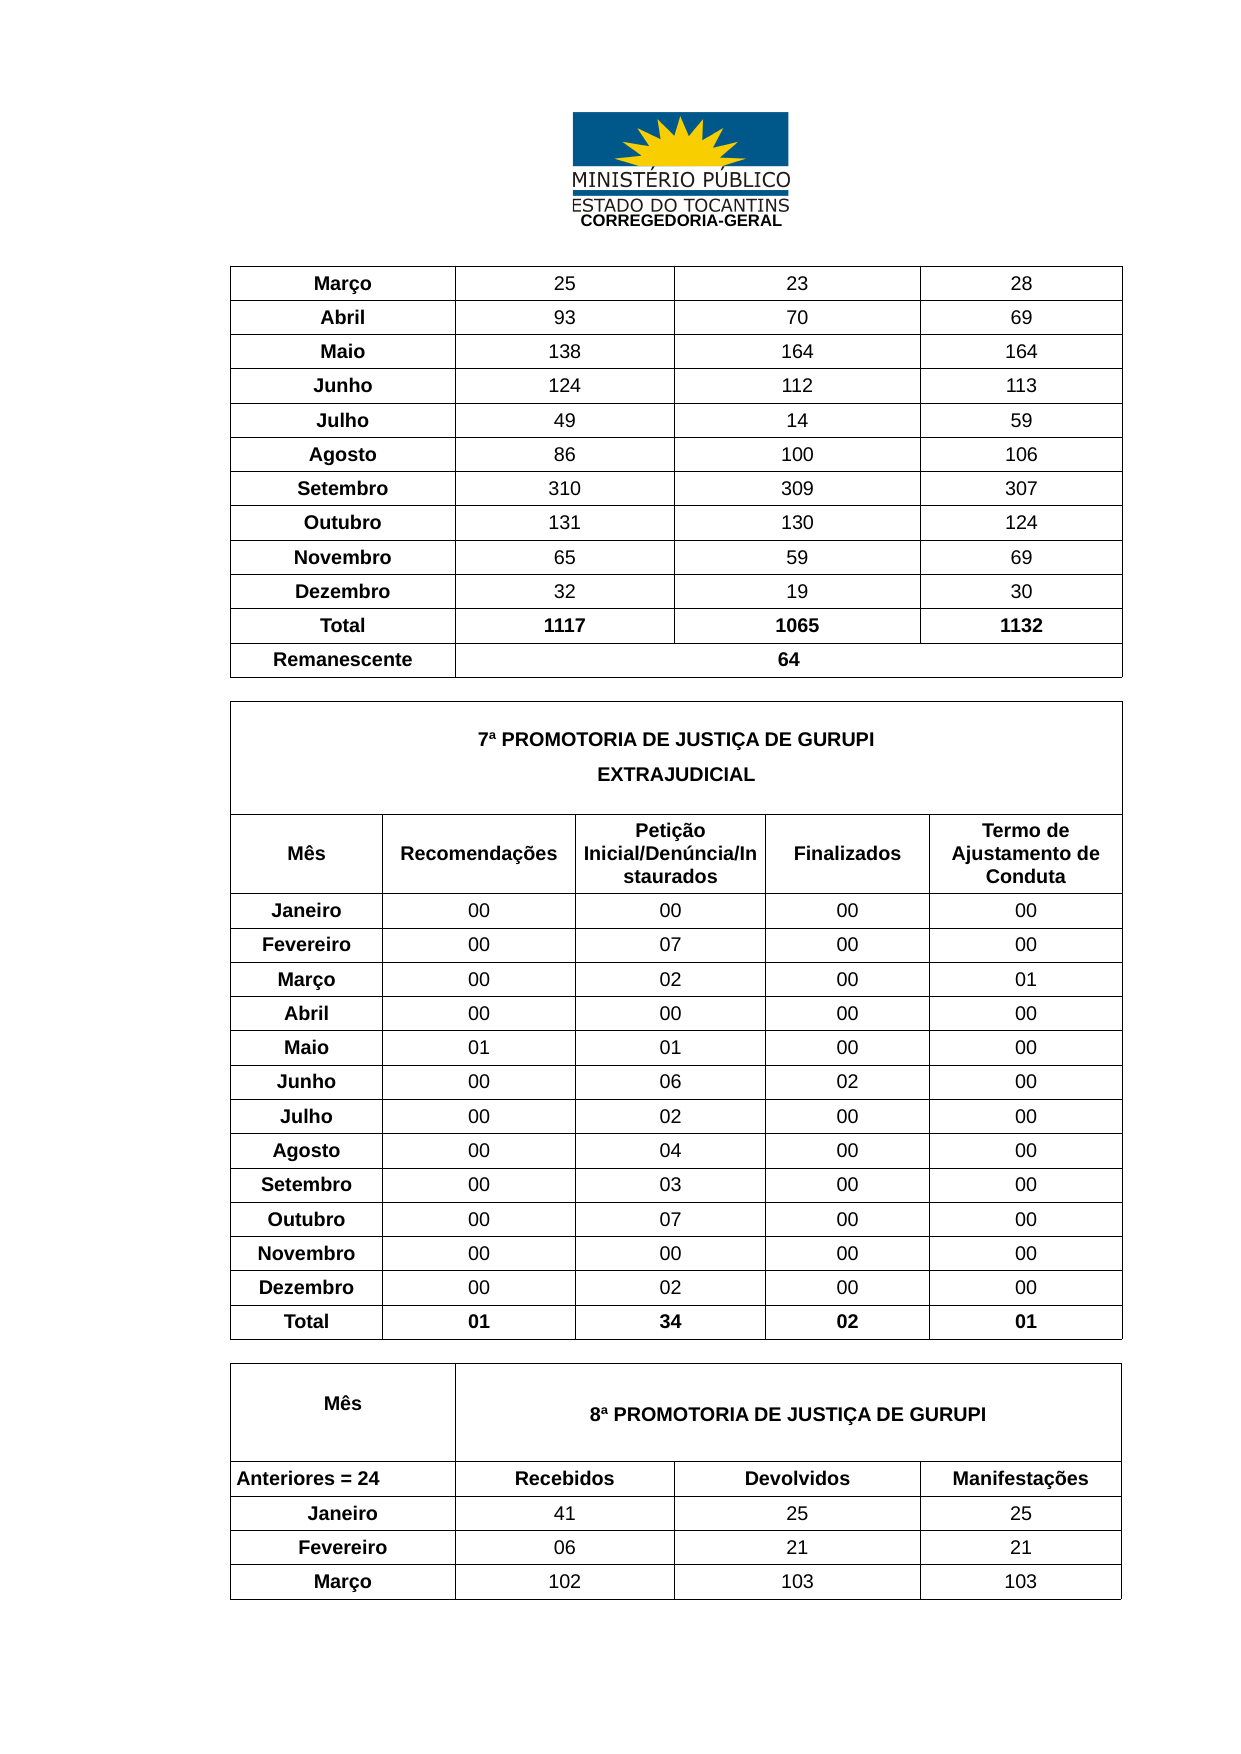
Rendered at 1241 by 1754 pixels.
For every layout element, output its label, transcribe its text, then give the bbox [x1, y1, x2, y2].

table_cell 23 [675, 267, 920, 300]
table_cell Dezembro [231, 1271, 382, 1304]
table_cell 00 [766, 1169, 929, 1202]
table_cell 69 [921, 541, 1122, 574]
table_cell Outubro [231, 1203, 382, 1236]
table_header 7ª PROMOTORIA DE JUSTIÇA DE GURUPI EXTRAJUDICIAL [231, 702, 1122, 813]
table_cell 34 [576, 1306, 765, 1339]
table_cell 00 [930, 997, 1122, 1030]
table_cell 01 [383, 1031, 575, 1064]
table_cell Mês [231, 815, 382, 893]
table_cell 124 [921, 506, 1122, 540]
table_cell 00 [383, 997, 575, 1030]
table_cell 25 [921, 1497, 1121, 1530]
table_cell 04 [576, 1134, 765, 1167]
table_cell 00 [766, 1237, 929, 1270]
table_cell 86 [456, 438, 674, 471]
table_cell 00 [930, 1169, 1122, 1202]
table_cell 00 [930, 1237, 1122, 1270]
table_cell Dezembro [231, 575, 455, 608]
table_cell 02 [766, 1066, 929, 1099]
table_cell 00 [766, 1134, 929, 1167]
table_cell 164 [675, 335, 920, 368]
table_cell 00 [383, 1169, 575, 1202]
table_cell Agosto [231, 1134, 382, 1167]
table_cell 02 [766, 1306, 929, 1339]
table_cell 103 [675, 1565, 920, 1598]
table_cell 00 [766, 894, 929, 927]
table_cell 1117 [456, 609, 674, 642]
table_cell 00 [383, 1066, 575, 1099]
table_cell Novembro [231, 541, 455, 574]
table_cell 02 [576, 963, 765, 996]
table_cell 00 [383, 1271, 575, 1304]
table_cell 00 [383, 963, 575, 996]
picture [572, 112, 790, 212]
table_cell 00 [383, 1237, 575, 1270]
table_cell 00 [930, 929, 1122, 962]
table_cell Petição Inicial/Denúncia/Instaurados [576, 815, 765, 893]
table_cell 02 [576, 1100, 765, 1133]
table_cell 309 [675, 472, 920, 505]
table_cell 1065 [675, 609, 920, 642]
table_cell 19 [675, 575, 920, 608]
table_cell Abril [231, 997, 382, 1030]
table_cell Novembro [231, 1237, 382, 1270]
table_cell Janeiro [231, 894, 382, 927]
table_cell 59 [675, 541, 920, 574]
table_cell Março [231, 267, 455, 300]
table_cell 14 [675, 404, 920, 437]
table_cell 59 [921, 404, 1122, 437]
table_cell 00 [766, 963, 929, 996]
table_cell 00 [930, 1066, 1122, 1099]
table_cell 307 [921, 472, 1122, 505]
table_cell 00 [766, 1271, 929, 1304]
table_cell Termo de Ajustamento de Conduta [930, 815, 1122, 893]
table_cell Manifestações [921, 1462, 1121, 1496]
table_cell 21 [921, 1531, 1121, 1564]
table_cell Outubro [231, 506, 455, 540]
table_cell 03 [576, 1169, 765, 1202]
table_header Mês [231, 1364, 455, 1461]
table_cell 00 [383, 1203, 575, 1236]
table_cell 1132 [921, 609, 1122, 642]
table_cell 49 [456, 404, 674, 437]
table_cell 69 [921, 301, 1122, 334]
table_cell 00 [930, 1203, 1122, 1236]
table_cell 131 [456, 506, 674, 540]
table_cell 00 [766, 997, 929, 1030]
table_cell 00 [383, 1134, 575, 1167]
table_cell 00 [930, 1134, 1122, 1167]
table_cell Devolvidos [675, 1462, 920, 1496]
table_cell Julho [231, 1100, 382, 1133]
table_cell 00 [766, 1100, 929, 1133]
table_cell 106 [921, 438, 1122, 471]
table_cell Anteriores = 24 [231, 1462, 455, 1496]
table_cell Março [231, 1565, 455, 1598]
table_header 8ª PROMOTORIA DE JUSTIÇA DE GURUPI [456, 1364, 1121, 1461]
table_cell 00 [383, 1100, 575, 1133]
table_cell 02 [576, 1271, 765, 1304]
table_cell Total [231, 609, 455, 642]
table_cell 28 [921, 267, 1122, 300]
table_cell Abril [231, 301, 455, 334]
table_cell 93 [456, 301, 674, 334]
table_cell 70 [675, 301, 920, 334]
table_cell 25 [675, 1497, 920, 1530]
table_cell 164 [921, 335, 1122, 368]
table_cell 00 [930, 1100, 1122, 1133]
table_cell 21 [675, 1531, 920, 1564]
table_cell Finalizados [766, 815, 929, 893]
table_cell Maio [231, 335, 455, 368]
table_cell 06 [576, 1066, 765, 1099]
table_cell 32 [456, 575, 674, 608]
table_cell 25 [456, 267, 674, 300]
table_cell 07 [576, 929, 765, 962]
table_cell 64 [456, 644, 1122, 677]
table_cell 113 [921, 369, 1122, 403]
table_cell 00 [576, 894, 765, 927]
table_cell 00 [930, 894, 1122, 927]
table_cell Maio [231, 1031, 382, 1064]
table_cell Janeiro [231, 1497, 455, 1530]
table_cell 01 [930, 963, 1122, 996]
table_cell 65 [456, 541, 674, 574]
table_cell 00 [383, 929, 575, 962]
table_cell 112 [675, 369, 920, 403]
table_cell Março [231, 963, 382, 996]
table_cell Julho [231, 404, 455, 437]
table_cell 00 [766, 1031, 929, 1064]
table_cell 00 [383, 894, 575, 927]
table_cell 00 [576, 997, 765, 1030]
table_cell 00 [766, 1203, 929, 1236]
table_cell Setembro [231, 472, 455, 505]
table_cell Junho [231, 1066, 382, 1099]
table_cell 00 [576, 1237, 765, 1270]
table_cell 100 [675, 438, 920, 471]
table_cell 06 [456, 1531, 674, 1564]
table_cell Recebidos [456, 1462, 674, 1496]
table_cell 41 [456, 1497, 674, 1530]
table_cell Setembro [231, 1169, 382, 1202]
table_cell 00 [930, 1031, 1122, 1064]
table_cell 00 [766, 929, 929, 962]
table_cell Fevereiro [231, 1531, 455, 1564]
table_cell 00 [930, 1271, 1122, 1304]
table_cell 30 [921, 575, 1122, 608]
table_cell 07 [576, 1203, 765, 1236]
table_cell 138 [456, 335, 674, 368]
table_cell Total [231, 1306, 382, 1339]
table_cell 102 [456, 1565, 674, 1598]
table_cell 310 [456, 472, 674, 505]
table_cell 01 [576, 1031, 765, 1064]
table_cell Agosto [231, 438, 455, 471]
table_cell Recomendações [383, 815, 575, 893]
table_cell 124 [456, 369, 674, 403]
table_cell 103 [921, 1565, 1121, 1598]
table_cell 130 [675, 506, 920, 540]
table_cell Remanescente [231, 644, 455, 677]
table_cell Fevereiro [231, 929, 382, 962]
table_cell 01 [383, 1306, 575, 1339]
table_cell Junho [231, 369, 455, 403]
table_cell 01 [930, 1306, 1122, 1339]
